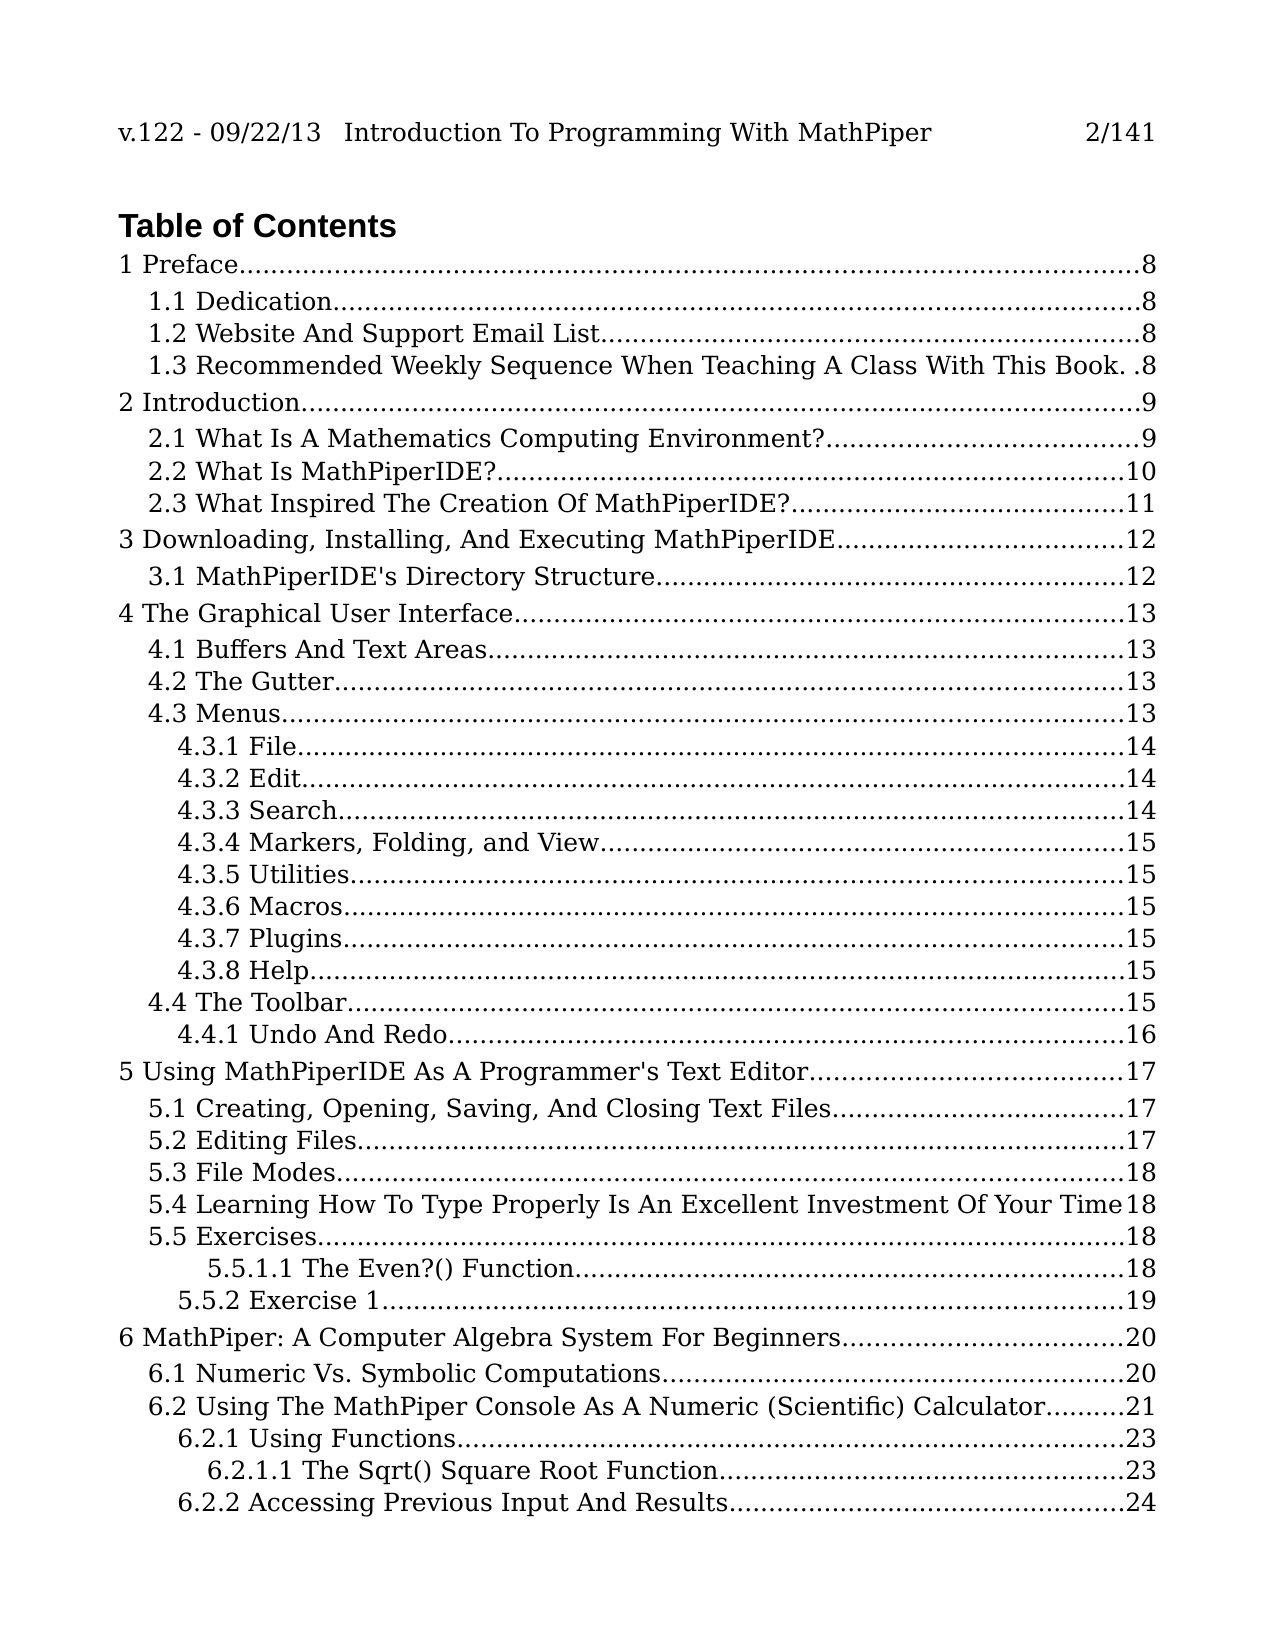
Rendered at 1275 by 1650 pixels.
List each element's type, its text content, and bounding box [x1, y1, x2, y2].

text 4.3 Menus 13 [148, 699, 1157, 729]
text 6.2.1.1 The Sqrt() Square Root Function 23 [207, 1456, 1157, 1485]
text 3.1 MathPiperIDE's Directory Structure 12 [148, 562, 1157, 591]
text 5.5.2 Exercise 1 19 [177, 1286, 1157, 1315]
text 4.3.3 Search 14 [177, 796, 1157, 825]
text 6.2 Using The MathPiper Console As A Numeric (Scientific) Calculator 21 [148, 1392, 1157, 1421]
text 5 Using MathPiperIDE As A Programmer's Text Editor 17 [118, 1057, 1157, 1086]
text 6.1 Numeric Vs. Symbolic Computations 20 [148, 1359, 1157, 1389]
text 6 MathPiper: A Computer Algebra System For Beginners 20 [118, 1323, 1157, 1352]
text 1.3 Recommended Weekly Sequence When Teaching A Class With This Book 8 [148, 351, 1157, 380]
text 4.3.4 Markers, Folding, and View 15 [177, 828, 1157, 857]
text 4.3.1 File 14 [177, 732, 1157, 761]
text 1.1 Dedication 8 [148, 287, 1157, 316]
text 4.3.8 Help 15 [177, 956, 1157, 985]
text 5.3 File Modes 18 [148, 1158, 1157, 1187]
text 4.3.6 Macros 15 [177, 892, 1157, 921]
text 2.1 What Is A Mathematics Computing Environment? 9 [148, 424, 1157, 454]
text 3 Downloading, Installing, And Executing MathPiperIDE 12 [118, 525, 1157, 554]
text 1 Preface 8 [118, 250, 1157, 279]
text 1.2 Website And Support Email List 8 [148, 319, 1157, 348]
text 4.1 Buffers And Text Areas 13 [148, 635, 1157, 664]
text 6.2.2 Accessing Previous Input And Results 24 [177, 1488, 1157, 1517]
text 4.3.2 Edit 14 [177, 764, 1157, 793]
text 4.3.5 Utilities 15 [177, 860, 1157, 889]
subtitle Table of Contents [118, 206, 1157, 244]
text 5.5 Exercises 18 [148, 1222, 1157, 1251]
text 4.2 The Gutter 13 [148, 667, 1157, 697]
text 4.4.1 Undo And Redo 16 [177, 1020, 1157, 1049]
text 5.4 Learning How To Type Properly Is An Excellent Investment Of Your Time 18 [148, 1190, 1157, 1219]
text 2.3 What Inspired The Creation Of MathPiperIDE? 11 [148, 489, 1157, 518]
text 4.4 The Toolbar 15 [148, 988, 1157, 1017]
text 5.2 Editing Files 17 [148, 1126, 1157, 1155]
text 4.3.7 Plugins 15 [177, 924, 1157, 953]
text 5.1 Creating, Opening, Saving, And Closing Text Files 17 [148, 1094, 1157, 1123]
text 6.2.1 Using Functions 23 [177, 1424, 1157, 1453]
text 2.2 What Is MathPiperIDE? 10 [148, 457, 1157, 486]
text 2 Introduction 9 [118, 388, 1157, 417]
text 4 The Graphical User Interface 13 [118, 599, 1157, 628]
text 5.5.1.1 The Even?() Function 18 [207, 1254, 1157, 1283]
